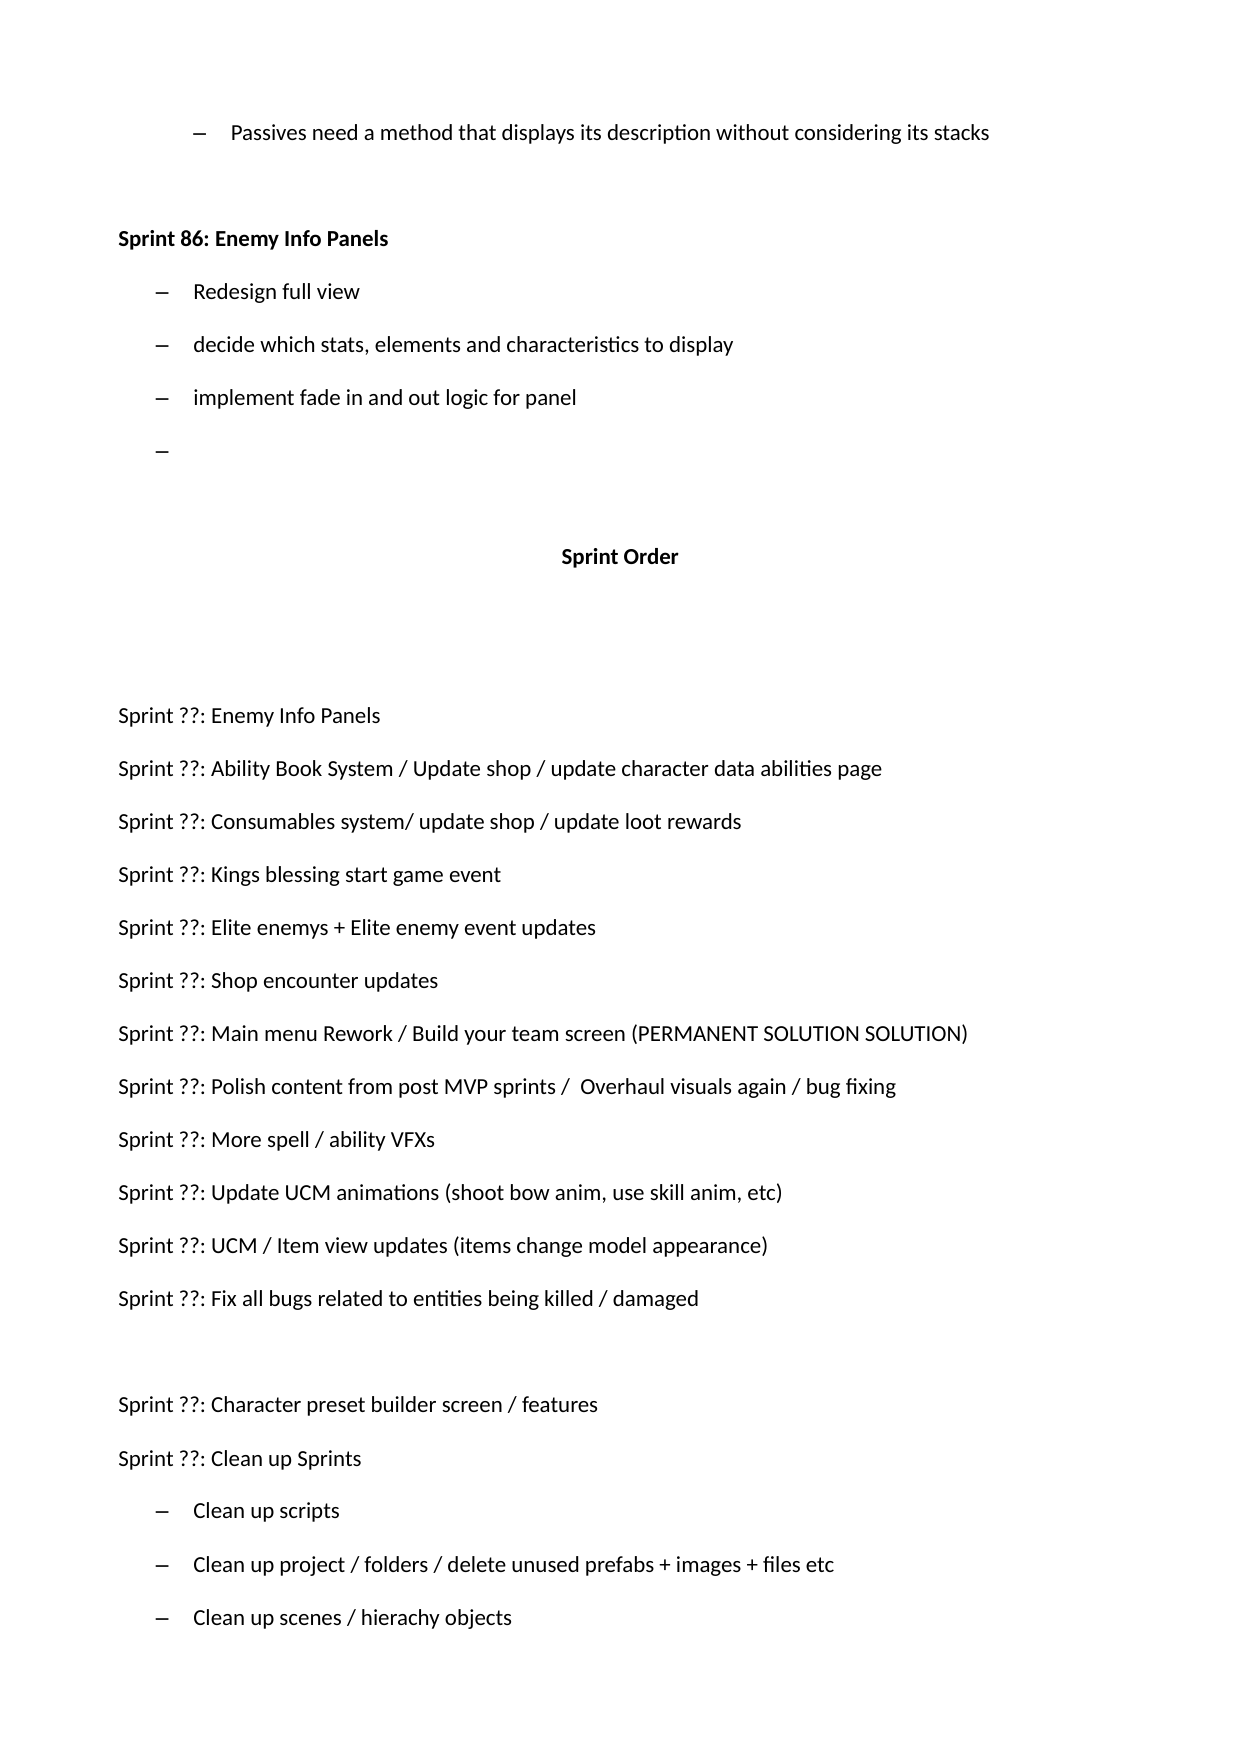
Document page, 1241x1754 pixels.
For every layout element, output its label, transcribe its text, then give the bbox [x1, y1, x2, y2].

text Sprint ??: Elite enemys + Elite enemy event updates [118, 913, 1122, 941]
text Sprint ??: Fix all bugs related to entities being killed / damaged [118, 1284, 1122, 1313]
list Clean up project / folders / delete unused prefabs + images + files etc [156, 1550, 1122, 1578]
list Redesign full view [156, 277, 1122, 305]
text Sprint Order [118, 542, 1122, 570]
text Sprint ??: More spell / ability VFXs [118, 1126, 1122, 1153]
text Sprint ??: Character preset builder screen / features [118, 1391, 1122, 1419]
text Sprint ??: Polish content from post MVP sprints / Overhaul visuals again / bug fixing [118, 1072, 1122, 1101]
list Clean up scripts [156, 1497, 1122, 1525]
list Passives need a method that displays its description without considering its stacks [193, 118, 1122, 146]
text Sprint ??: UCM / Item view updates (items change model appearance) [118, 1232, 1122, 1259]
text Sprint ??: Enemy Info Panels [118, 701, 1122, 729]
text Sprint ??: Shop encounter updates [118, 966, 1122, 994]
text Sprint ??: Ability Book System / Update shop / update character data abilities page [118, 754, 1122, 782]
text Sprint ??: Update UCM animations (shoot bow anim, use skill anim, etc) [118, 1178, 1122, 1207]
text Sprint ??: Clean up Sprints [118, 1444, 1122, 1472]
text Sprint ??: Consumables system/ update shop / update loot rewards [118, 807, 1122, 835]
text Sprint ??: Main menu Rework / Build your team screen (PERMANENT SOLUTION SOLUTION) [118, 1019, 1122, 1047]
list implement fade in and out logic for panel [156, 383, 1122, 411]
list Clean up scenes / hierachy objects [156, 1603, 1122, 1631]
text Sprint ??: Kings blessing start game event [118, 860, 1122, 888]
text Sprint 86: Enemy Info Panels [118, 224, 1122, 252]
list decide which stats, elements and characteristics to display [156, 330, 1122, 358]
